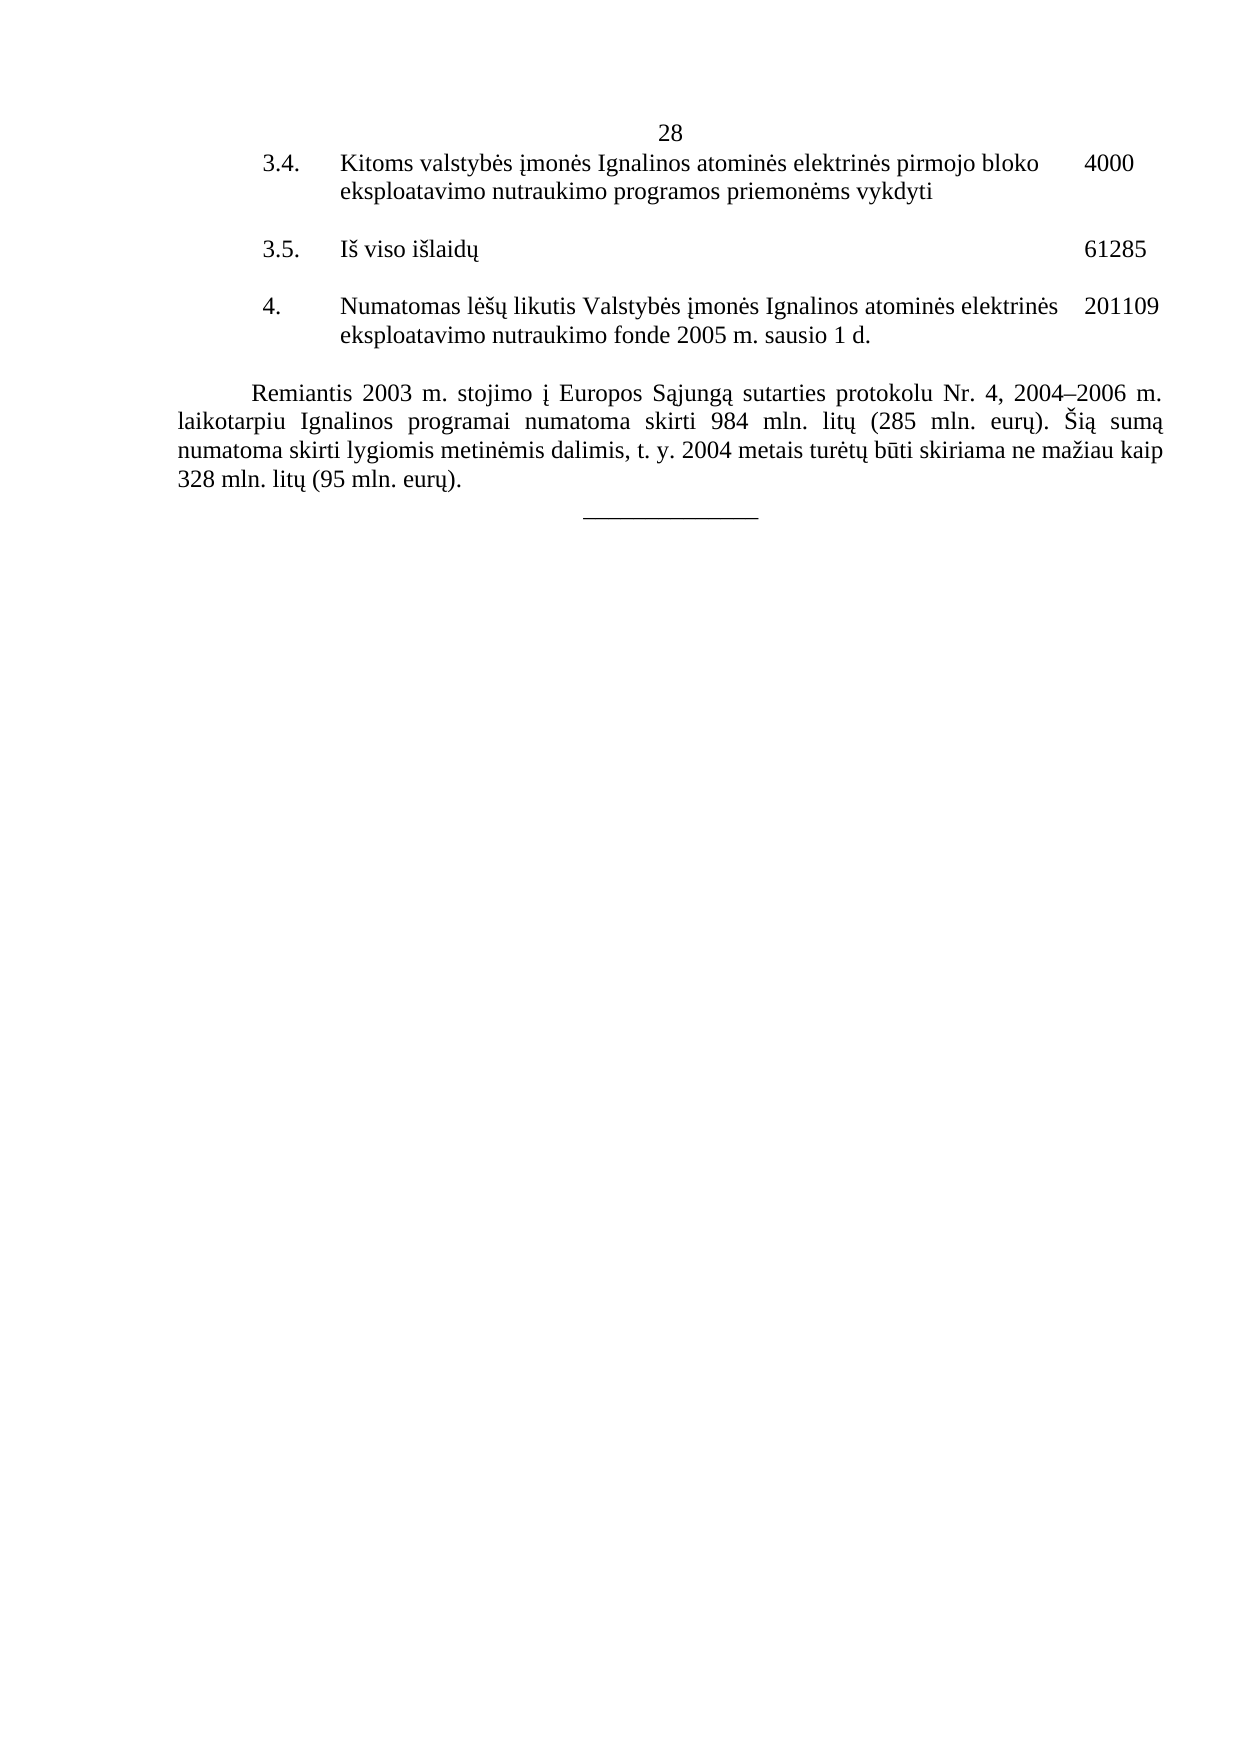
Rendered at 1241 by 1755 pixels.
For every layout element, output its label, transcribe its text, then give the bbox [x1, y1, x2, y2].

table_cell 4000 [1073, 148, 1181, 234]
table_cell Iš viso išlaidų [329, 234, 1073, 291]
table_cell Numatomas lėšų likutis Valstybės įmonės Ignalinos atominės elektrinės eksploatavimo nutraukimo fonde 2005 m. sausio 1 d. [329, 291, 1073, 349]
table_cell 201109 [1073, 291, 1181, 349]
text ______________ [177, 493, 1164, 521]
table_cell 3.5. [177, 234, 329, 291]
table_cell 4. [177, 291, 329, 349]
table_cell 61285 [1073, 234, 1181, 291]
table_cell 3.4. [177, 148, 329, 234]
table_cell Kitoms valstybės įmonės Ignalinos atominės elektrinės pirmojo bloko eksploatavimo nutraukimo programos priemonėms vykdyti [329, 148, 1073, 234]
text Remiantis 2003 m. stojimo į Europos Sąjungą sutarties protokolu Nr. 4, 2004–2006 m. laikotarpiu Ignalinos programai numatoma skirti 984 mln. litų (285 mln. eurų). Šią sumą numatoma skirti lygiomis metinėmis dalimis, t. y. 2004 metais turėtų būti skiriama ne mažiau kaip 328 mln. litų (95 mln. eurų). [177, 378, 1164, 493]
